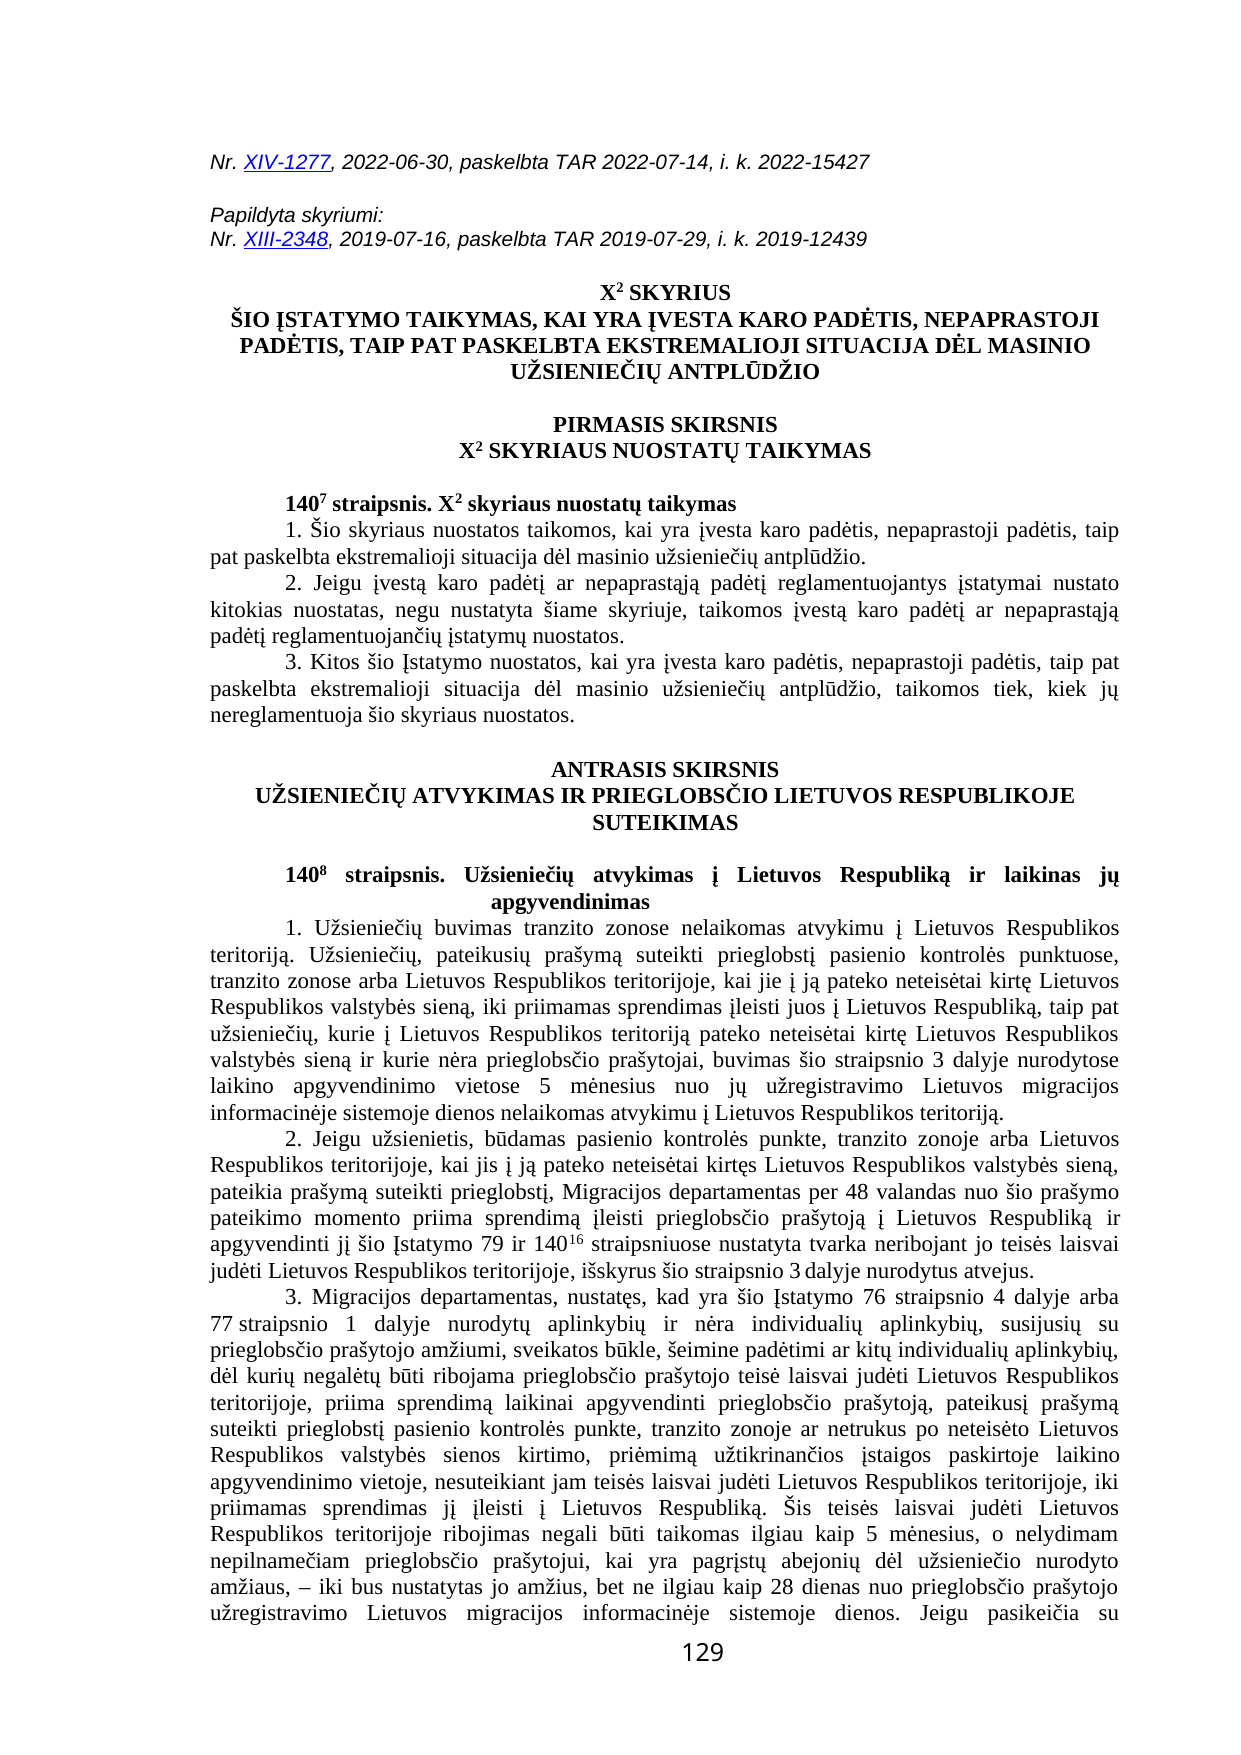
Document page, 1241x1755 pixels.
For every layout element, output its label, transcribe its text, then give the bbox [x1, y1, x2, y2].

text X2 SKYRIAUS NUOSTATŲ TAIKYMAS [210, 437, 1120, 464]
text UŽSIENIEČIŲ ATVYKIMAS IR PRIEGLOBSČIO LIETUVOS RESPUBLIKOJE SUTEIKIMAS [210, 782, 1120, 835]
text ANTRASIS SKIRSNIS [210, 756, 1120, 782]
text Papildyta skyriumi: [210, 203, 1120, 227]
text 3. Kitos šio Įstatymo nuostatos, kai yra įvesta karo padėtis, nepaprastoji padėtis, taip pat paskelbta ekstremalioji situacija dėl masinio užsieniečių antplūdžio, taikomos tiek, kiek jų nereglamentuoja šio skyriaus nuostatos. [210, 648, 1120, 727]
text 1408 straipsnis. Užsieniečių atvykimas į Lietuvos Respubliką ir laikinas jų apgyvendinimas [285, 862, 1120, 914]
text 1407 straipsnis. X2 skyriaus nuostatų taikymas [210, 490, 1120, 517]
text X2 SKYRIUS [210, 279, 1120, 306]
text ŠIO ĮSTATYMO TAIKYMAS, KAI YRA ĮVESTA KARO PADĖTIS, NEPAPRASTOJI PADĖTIS, TAIP PAT PASKELBTA EKSTREMALIOJI SITUACIJA DĖL MASINIO UŽSIENIEČIŲ ANTPLŪDŽIO [210, 306, 1120, 385]
text Nr. XIII-2348, 2019-07-16, paskelbta TAR 2019-07-29, i. k. 2019-12439 [210, 227, 1120, 251]
text PIRMASIS SKIRSNIS [210, 411, 1120, 437]
text 1. Šio skyriaus nuostatos taikomos, kai yra įvesta karo padėtis, nepaprastoji padėtis, taip pat paskelbta ekstremalioji situacija dėl masinio užsieniečių antplūdžio. [210, 517, 1120, 569]
text Nr. XIV-1277, 2022-06-30, paskelbta TAR 2022-07-14, i. k. 2022-15427 [210, 150, 1120, 174]
text 2. Jeigu užsienietis, būdamas pasienio kontrolės punkte, tranzito zonoje arba Lietuvos Respublikos teritorijoje, kai jis į ją pateko neteisėtai kirtęs Lietuvos Respublikos valstybės sieną, pateikia prašymą suteikti prieglobstį, Migracijos departamentas per 48 valandas nuo šio prašymo pateikimo momento priima sprendimą įleisti prieglobsčio prašytoją į Lietuvos Respubliką ir apgyvendinti jį šio Įstatymo 79 ir 14016 straipsniuose nustatyta tvarka neribojant jo teisės laisvai judėti Lietuvos Respublikos teritorijoje, išskyrus šio straipsnio 3 dalyje nurodytus atvejus. [210, 1125, 1120, 1283]
text 2. Jeigu įvestą karo padėtį ar nepaprastąją padėtį reglamentuojantys įstatymai nustato kitokias nuostatas, negu nustatyta šiame skyriuje, taikomos įvestą karo padėtį ar nepaprastąją padėtį reglamentuojančių įstatymų nuostatos. [210, 569, 1120, 648]
text 1. Užsieniečių buvimas tranzito zonose nelaikomas atvykimu į Lietuvos Respublikos teritoriją. Užsieniečių, pateikusių prašymą suteikti prieglobstį pasienio kontrolės punktuose, tranzito zonose arba Lietuvos Respublikos teritorijoje, kai jie į ją pateko neteisėtai kirtę Lietuvos Respublikos valstybės sieną, iki priimamas sprendimas įleisti juos į Lietuvos Respubliką, taip pat užsieniečių, kurie į Lietuvos Respublikos teritoriją pateko neteisėtai kirtę Lietuvos Respublikos valstybės sieną ir kurie nėra prieglobsčio prašytojai, buvimas šio straipsnio 3 dalyje nurodytose laikino apgyvendinimo vietose 5 mėnesius nuo jų užregistravimo Lietuvos migracijos informacinėje sistemoje dienos nelaikomas atvykimu į Lietuvos Respublikos teritoriją. [210, 914, 1120, 1125]
text 3. Migracijos departamentas, nustatęs, kad yra šio Įstatymo 76 straipsnio 4 dalyje arba 77 straipsnio 1 dalyje nurodytų aplinkybių ir nėra individualių aplinkybių, susijusių su prieglobsčio prašytojo amžiumi, sveikatos būkle, šeimine padėtimi ar kitų individualių aplinkybių, dėl kurių negalėtų būti ribojama prieglobsčio prašytojo teisė laisvai judėti Lietuvos Respublikos teritorijoje, priima sprendimą laikinai apgyvendinti prieglobsčio prašytoją, pateikusį prašymą suteikti prieglobstį pasienio kontrolės punkte, tranzito zonoje ar netrukus po neteisėto Lietuvos Respublikos valstybės sienos kirtimo, priėmimą užtikrinančios įstaigos paskirtoje laikino apgyvendinimo vietoje, nesuteikiant jam teisės laisvai judėti Lietuvos Respublikos teritorijoje, iki priimamas sprendimas jį įleisti į Lietuvos Respubliką. Šis teisės laisvai judėti Lietuvos Respublikos teritorijoje ribojimas negali būti taikomas ilgiau kaip 5 mėnesius, o nelydimam nepilnamečiam prieglobsčio prašytojui, kai yra pagrįstų abejonių dėl užsieniečio nurodyto amžiaus, – iki bus nustatytas jo amžius, bet ne ilgiau kaip 28 dienas nuo prieglobsčio prašytojo užregistravimo Lietuvos migracijos informacinėje sistemoje dienos. Jeigu pasikeičia su [210, 1283, 1120, 1626]
